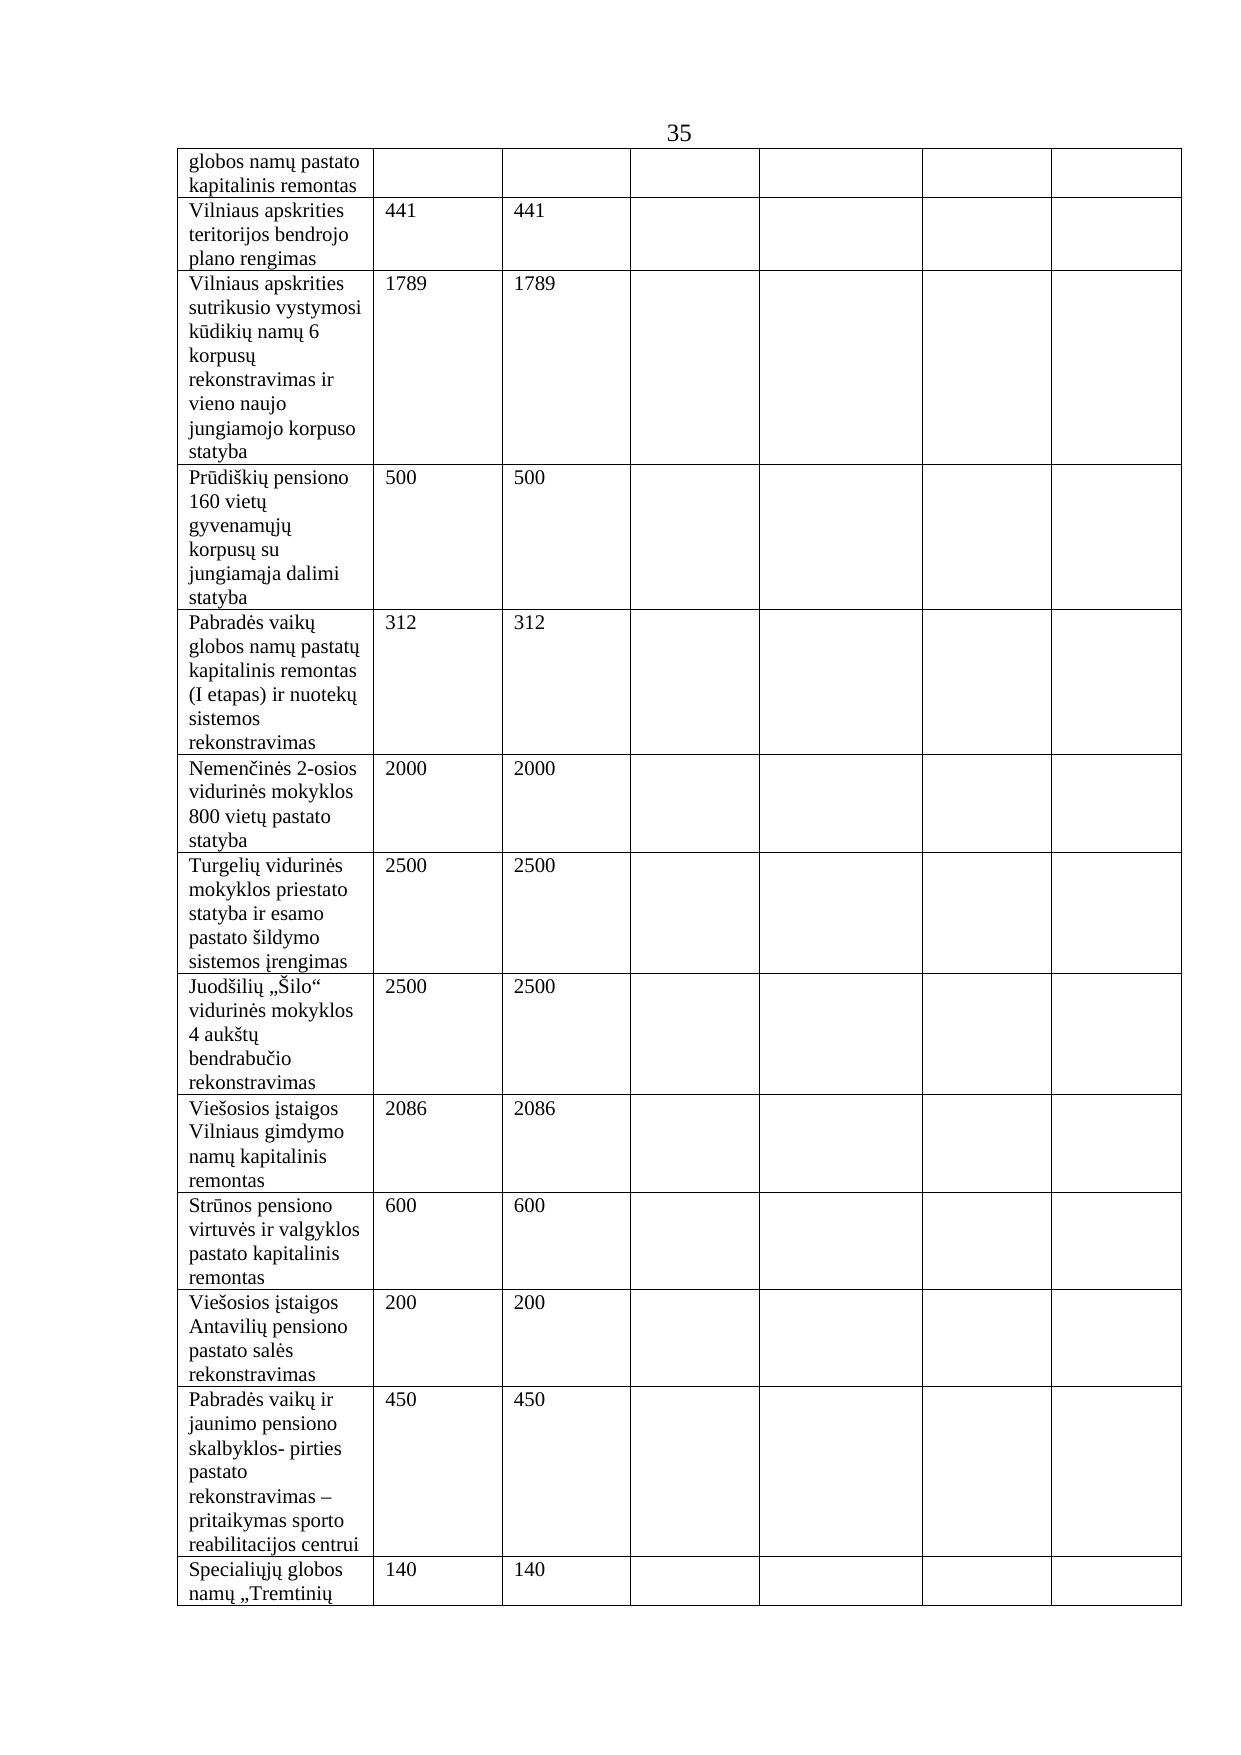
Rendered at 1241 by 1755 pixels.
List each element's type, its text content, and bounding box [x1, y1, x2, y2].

table_cell 140 [374, 1557, 502, 1605]
table_cell [631, 149, 759, 197]
table_cell [760, 974, 922, 1094]
table_cell [923, 1290, 1051, 1386]
table_cell 2500 [503, 974, 630, 1094]
table_cell Specialiųjų globos namų „Tremtinių [178, 1557, 373, 1605]
table_cell globos namų pastato kapitalinis remontas [178, 149, 373, 197]
table_cell [760, 610, 922, 754]
table_cell Vilniaus apskrities sutrikusio vystymosi kūdikių namų 6 korpusų rekonstravimas ir vieno naujo jungiamojo korpuso statyba [178, 271, 373, 463]
table_cell [1052, 1193, 1181, 1289]
table_cell [1052, 1387, 1181, 1556]
table_cell [923, 465, 1051, 609]
table_cell [923, 974, 1051, 1094]
table_cell Strūnos pensiono virtuvės ir valgyklos pastato kapitalinis remontas [178, 1193, 373, 1289]
table_cell 140 [503, 1557, 630, 1605]
table_cell [760, 1095, 922, 1192]
table_cell [760, 271, 922, 463]
table_cell Turgelių vidurinės mokyklos priestato statyba ir esamo pastato šildymo sistemos įrengimas [178, 853, 373, 973]
table_cell [1052, 1095, 1181, 1192]
table_cell [631, 974, 759, 1094]
table_cell 2086 [374, 1095, 502, 1192]
table_cell [1052, 755, 1181, 852]
table_cell Vilniaus apskrities teritorijos bendrojo plano rengimas [178, 198, 373, 270]
table_cell [923, 1095, 1051, 1192]
table_cell Viešosios įstaigos Antavilių pensiono pastato salės rekonstravimas [178, 1290, 373, 1386]
table_cell 200 [503, 1290, 630, 1386]
table_cell [631, 198, 759, 270]
table_cell 441 [374, 198, 502, 270]
table_cell [923, 149, 1051, 197]
table_cell [631, 1290, 759, 1386]
table_cell 500 [503, 465, 630, 609]
table_cell [923, 1557, 1051, 1605]
table_cell [631, 271, 759, 463]
table_cell [923, 1387, 1051, 1556]
table_cell [923, 271, 1051, 463]
table_cell [923, 198, 1051, 270]
table_cell 1789 [374, 271, 502, 463]
table_cell 2500 [503, 853, 630, 973]
table_cell [760, 1387, 922, 1556]
table_cell [631, 1193, 759, 1289]
table_cell [631, 610, 759, 754]
table_cell [923, 755, 1051, 852]
table_cell [631, 1387, 759, 1556]
table_cell 2000 [374, 755, 502, 852]
table_cell [1052, 610, 1181, 754]
table_cell [503, 149, 630, 197]
table_cell [1052, 974, 1181, 1094]
table_cell [923, 1193, 1051, 1289]
table_cell 450 [503, 1387, 630, 1556]
table_cell [631, 853, 759, 973]
table_cell 441 [503, 198, 630, 270]
table_cell [923, 853, 1051, 973]
table_cell [1052, 198, 1181, 270]
table_cell 312 [374, 610, 502, 754]
table_cell Nemenčinės 2-osios vidurinės mokyklos 800 vietų pastato statyba [178, 755, 373, 852]
table_cell 2500 [374, 974, 502, 1094]
table_cell [760, 198, 922, 270]
table_cell 1789 [503, 271, 630, 463]
table_cell Viešosios įstaigos Vilniaus gimdymo namų kapitalinis remontas [178, 1095, 373, 1192]
table_cell [1052, 1557, 1181, 1605]
table_cell Pabradės vaikų globos namų pastatų kapitalinis remontas (I etapas) ir nuotekų sistemos rekonstravimas [178, 610, 373, 754]
table_cell 312 [503, 610, 630, 754]
table_cell [760, 465, 922, 609]
table_cell 500 [374, 465, 502, 609]
table_cell [1052, 465, 1181, 609]
table_cell [1052, 149, 1181, 197]
table_cell [760, 853, 922, 973]
table_cell [1052, 1290, 1181, 1386]
table_cell [374, 149, 502, 197]
table_cell [1052, 853, 1181, 973]
table_cell [760, 1290, 922, 1386]
table_cell 200 [374, 1290, 502, 1386]
table_cell Pabradės vaikų ir jaunimo pensiono skalbyklos- pirties pastato rekonstravimas – pritaikymas sporto reabilitacijos centrui [178, 1387, 373, 1556]
table_cell 600 [503, 1193, 630, 1289]
table_cell [631, 1557, 759, 1605]
table_cell 2500 [374, 853, 502, 973]
table_cell 450 [374, 1387, 502, 1556]
table_cell Juodšilių „Šilo“ vidurinės mokyklos 4 aukštų bendrabučio rekonstravimas [178, 974, 373, 1094]
table_cell [760, 1193, 922, 1289]
table_cell [760, 755, 922, 852]
table_cell [631, 755, 759, 852]
table_cell [760, 1557, 922, 1605]
table_cell 2000 [503, 755, 630, 852]
table_cell [760, 149, 922, 197]
table_cell 600 [374, 1193, 502, 1289]
table_cell [631, 1095, 759, 1192]
table_cell [631, 465, 759, 609]
table_cell Prūdiškių pensiono 160 vietų gyvenamųjų korpusų su jungiamąja dalimi statyba [178, 465, 373, 609]
table_cell [923, 610, 1051, 754]
table_cell 2086 [503, 1095, 630, 1192]
table_cell [1052, 271, 1181, 463]
